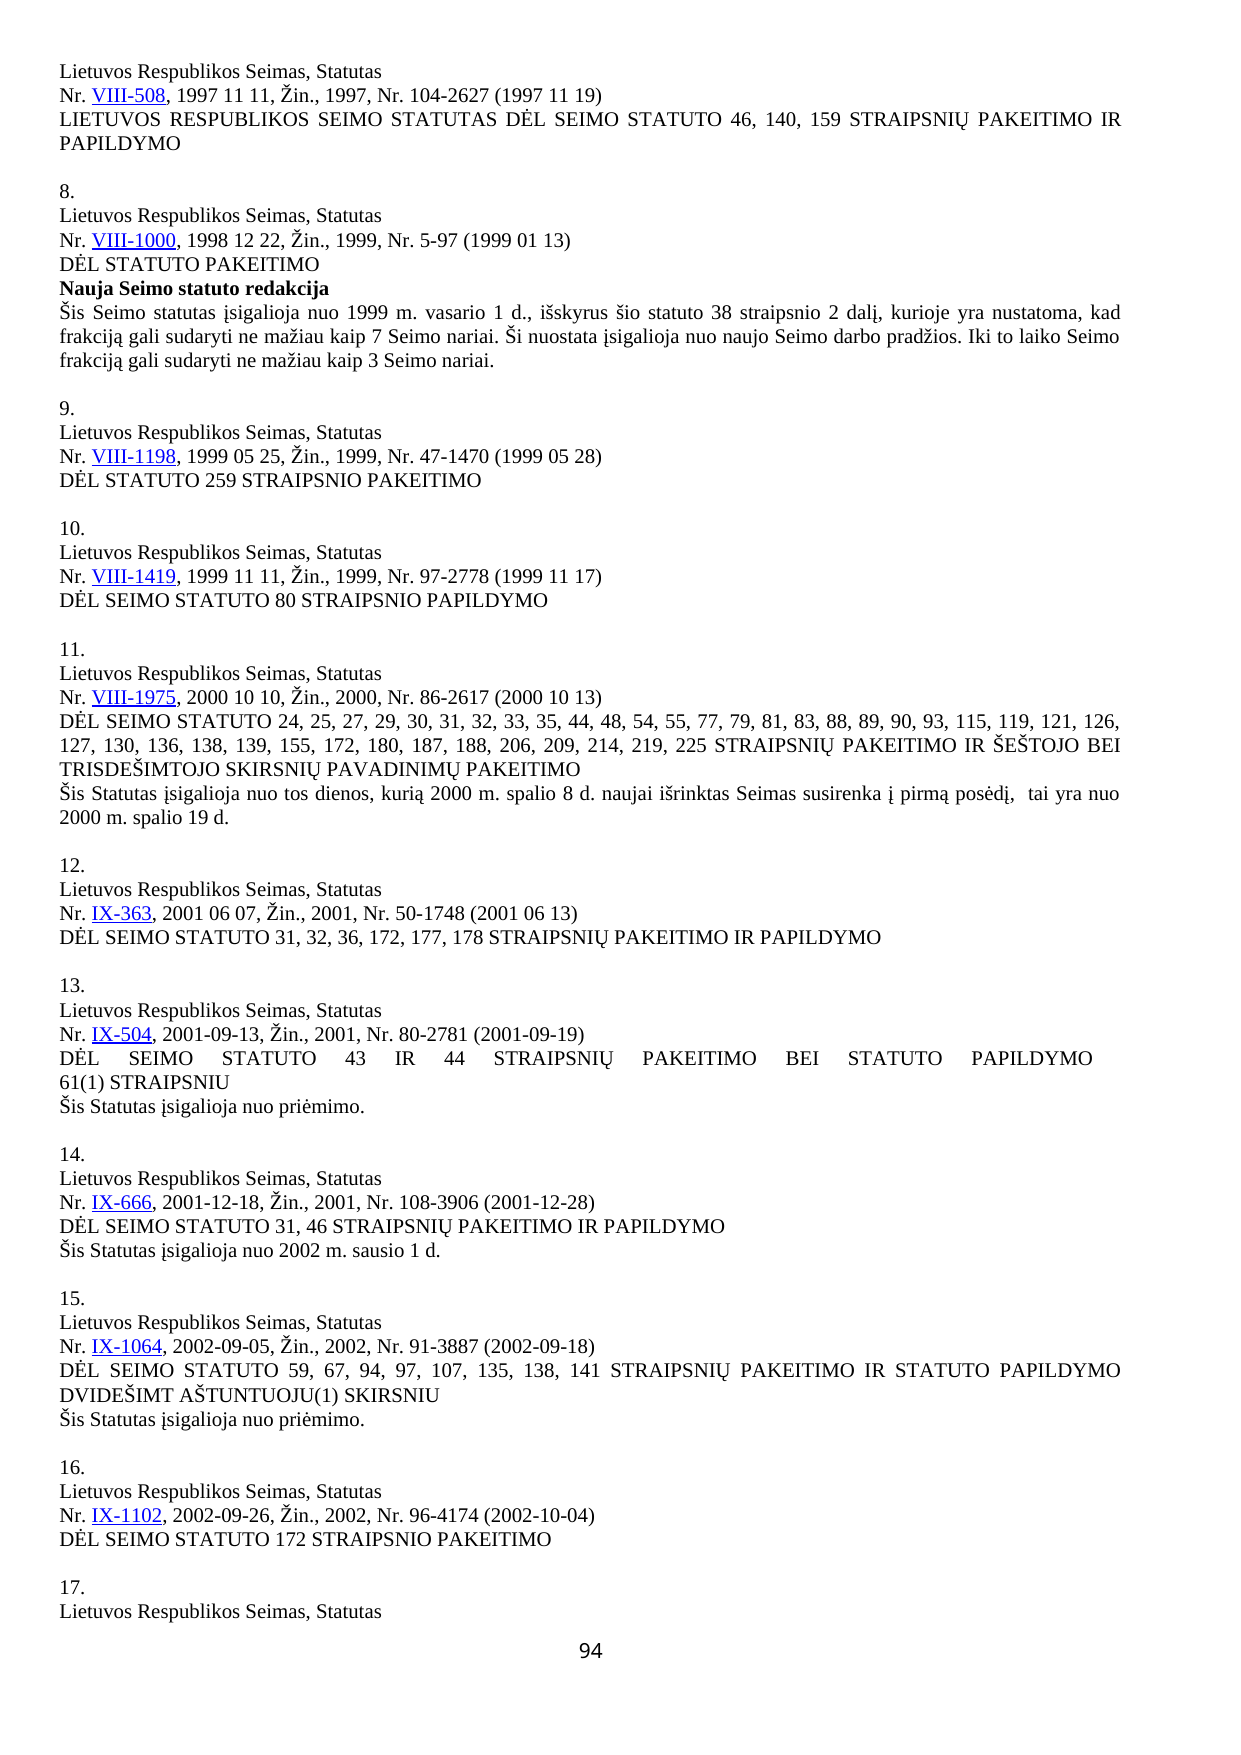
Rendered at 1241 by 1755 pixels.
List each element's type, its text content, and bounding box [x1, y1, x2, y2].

text Nauja Seimo statuto redakcija [59, 276, 1122, 300]
text Lietuvos Respublikos Seimas, Statutas [59, 661, 1122, 685]
text Nr. IX-1064, 2002-09-05, Žin., 2002, Nr. 91-3887 (2002-09-18) [59, 1334, 1122, 1358]
text Nr. IX-363, 2001 06 07, Žin., 2001, Nr. 50-1748 (2001 06 13) [59, 901, 1122, 925]
text Šis Statutas įsigalioja nuo tos dienos, kurią 2000 m. spalio 8 d. naujai išrinktas Seimas susirenka į pirmą posėdį, tai yra nuo 2000 m. spalio 19 d. [59, 781, 1122, 829]
text Lietuvos Respublikos Seimas, Statutas [59, 877, 1122, 901]
text 16. [59, 1455, 1122, 1479]
text Šis Seimo statutas įsigalioja nuo 1999 m. vasario 1 d., išskyrus šio statuto 38 straipsnio 2 dalį, kurioje yra nustatoma, kad frakciją gali sudaryti ne mažiau kaip 7 Seimo nariai. Ši nuostata įsigalioja nuo naujo Seimo darbo pradžios. Iki to laiko Seimo frakciją gali sudaryti ne mažiau kaip 3 Seimo nariai. [59, 300, 1122, 372]
text DĖL SEIMO STATUTO 43 IR 44 STRAIPSNIŲ PAKEITIMO BEI STATUTO PAPILDYMO 61(1) STRAIPSNIU [59, 1046, 1122, 1094]
text Lietuvos Respublikos Seimas, Statutas [59, 1166, 1122, 1190]
text Lietuvos Respublikos Seimas, Statutas [59, 59, 1122, 83]
text 12. [59, 853, 1122, 877]
text Lietuvos Respublikos Seimas, Statutas [59, 1479, 1122, 1503]
text Nr. VIII-1419, 1999 11 11, Žin., 1999, Nr. 97-2778 (1999 11 17) [59, 564, 1122, 588]
text 15. [59, 1286, 1122, 1310]
text Lietuvos Respublikos Seimas, Statutas [59, 203, 1122, 227]
text Lietuvos Respublikos Seimas, Statutas [59, 1599, 1122, 1623]
text Nr. VIII-1198, 1999 05 25, Žin., 1999, Nr. 47-1470 (1999 05 28) [59, 444, 1122, 468]
text Nr. IX-666, 2001-12-18, Žin., 2001, Nr. 108-3906 (2001-12-28) [59, 1190, 1122, 1214]
text Lietuvos Respublikos Seimas, Statutas [59, 997, 1122, 1022]
text Lietuvos Respublikos Seimas, Statutas [59, 540, 1122, 564]
text LIETUVOS RESPUBLIKOS SEIMO STATUTAS DĖL SEIMO STATUTO 46, 140, 159 STRAIPSNIŲ PAKEITIMO IR PAPILDYMO [59, 107, 1122, 155]
text DĖL STATUTO 259 STRAIPSNIO PAKEITIMO [59, 468, 1122, 492]
text 11. [59, 637, 1122, 661]
text Šis Statutas įsigalioja nuo 2002 m. sausio 1 d. [59, 1238, 1122, 1262]
text Lietuvos Respublikos Seimas, Statutas [59, 1310, 1122, 1334]
text DĖL SEIMO STATUTO 80 STRAIPSNIO PAPILDYMO [59, 588, 1122, 612]
text Šis Statutas įsigalioja nuo priėmimo. [59, 1094, 1122, 1118]
text Nr. VIII-1975, 2000 10 10, Žin., 2000, Nr. 86-2617 (2000 10 13) [59, 685, 1122, 709]
text 10. [59, 516, 1122, 540]
text 14. [59, 1142, 1122, 1166]
text Šis Statutas įsigalioja nuo priėmimo. [59, 1407, 1122, 1431]
text DĖL SEIMO STATUTO 172 STRAIPSNIO PAKEITIMO [59, 1527, 1122, 1551]
text 17. [59, 1575, 1122, 1599]
text Lietuvos Respublikos Seimas, Statutas [59, 420, 1122, 444]
text 8. [59, 179, 1122, 203]
text 9. [59, 396, 1122, 420]
text 13. [59, 973, 1122, 997]
text DĖL SEIMO STATUTO 59, 67, 94, 97, 107, 135, 138, 141 STRAIPSNIŲ PAKEITIMO IR STATUTO PAPILDYMO DVIDEŠIMT AŠTUNTUOJU(1) SKIRSNIU [59, 1358, 1122, 1407]
text DĖL STATUTO PAKEITIMO [59, 252, 1122, 276]
text DĖL SEIMO STATUTO 24, 25, 27, 29, 30, 31, 32, 33, 35, 44, 48, 54, 55, 77, 79, 81, 83, 88, 89, 90, 93, 115, 119, 121, 126, 127, 130, 136, 138, 139, 155, 172, 180, 187, 188, 206, 209, 214, 219, 225 STRAIPSNIŲ PAKEITIMO IR ŠEŠTOJO BEI TRISDEŠIMTOJO SKIRSNIŲ PAVADINIMŲ PAKEITIMO [59, 709, 1122, 781]
text Nr. IX-1102, 2002-09-26, Žin., 2002, Nr. 96-4174 (2002-10-04) [59, 1503, 1122, 1527]
text DĖL SEIMO STATUTO 31, 32, 36, 172, 177, 178 STRAIPSNIŲ PAKEITIMO IR PAPILDYMO [59, 925, 1122, 949]
text Nr. VIII-1000, 1998 12 22, Žin., 1999, Nr. 5-97 (1999 01 13) [59, 227, 1122, 252]
text DĖL SEIMO STATUTO 31, 46 STRAIPSNIŲ PAKEITIMO IR PAPILDYMO [59, 1214, 1122, 1238]
text Nr. VIII-508, 1997 11 11, Žin., 1997, Nr. 104-2627 (1997 11 19) [59, 83, 1122, 107]
text Nr. IX-504, 2001-09-13, Žin., 2001, Nr. 80-2781 (2001-09-19) [59, 1022, 1122, 1046]
